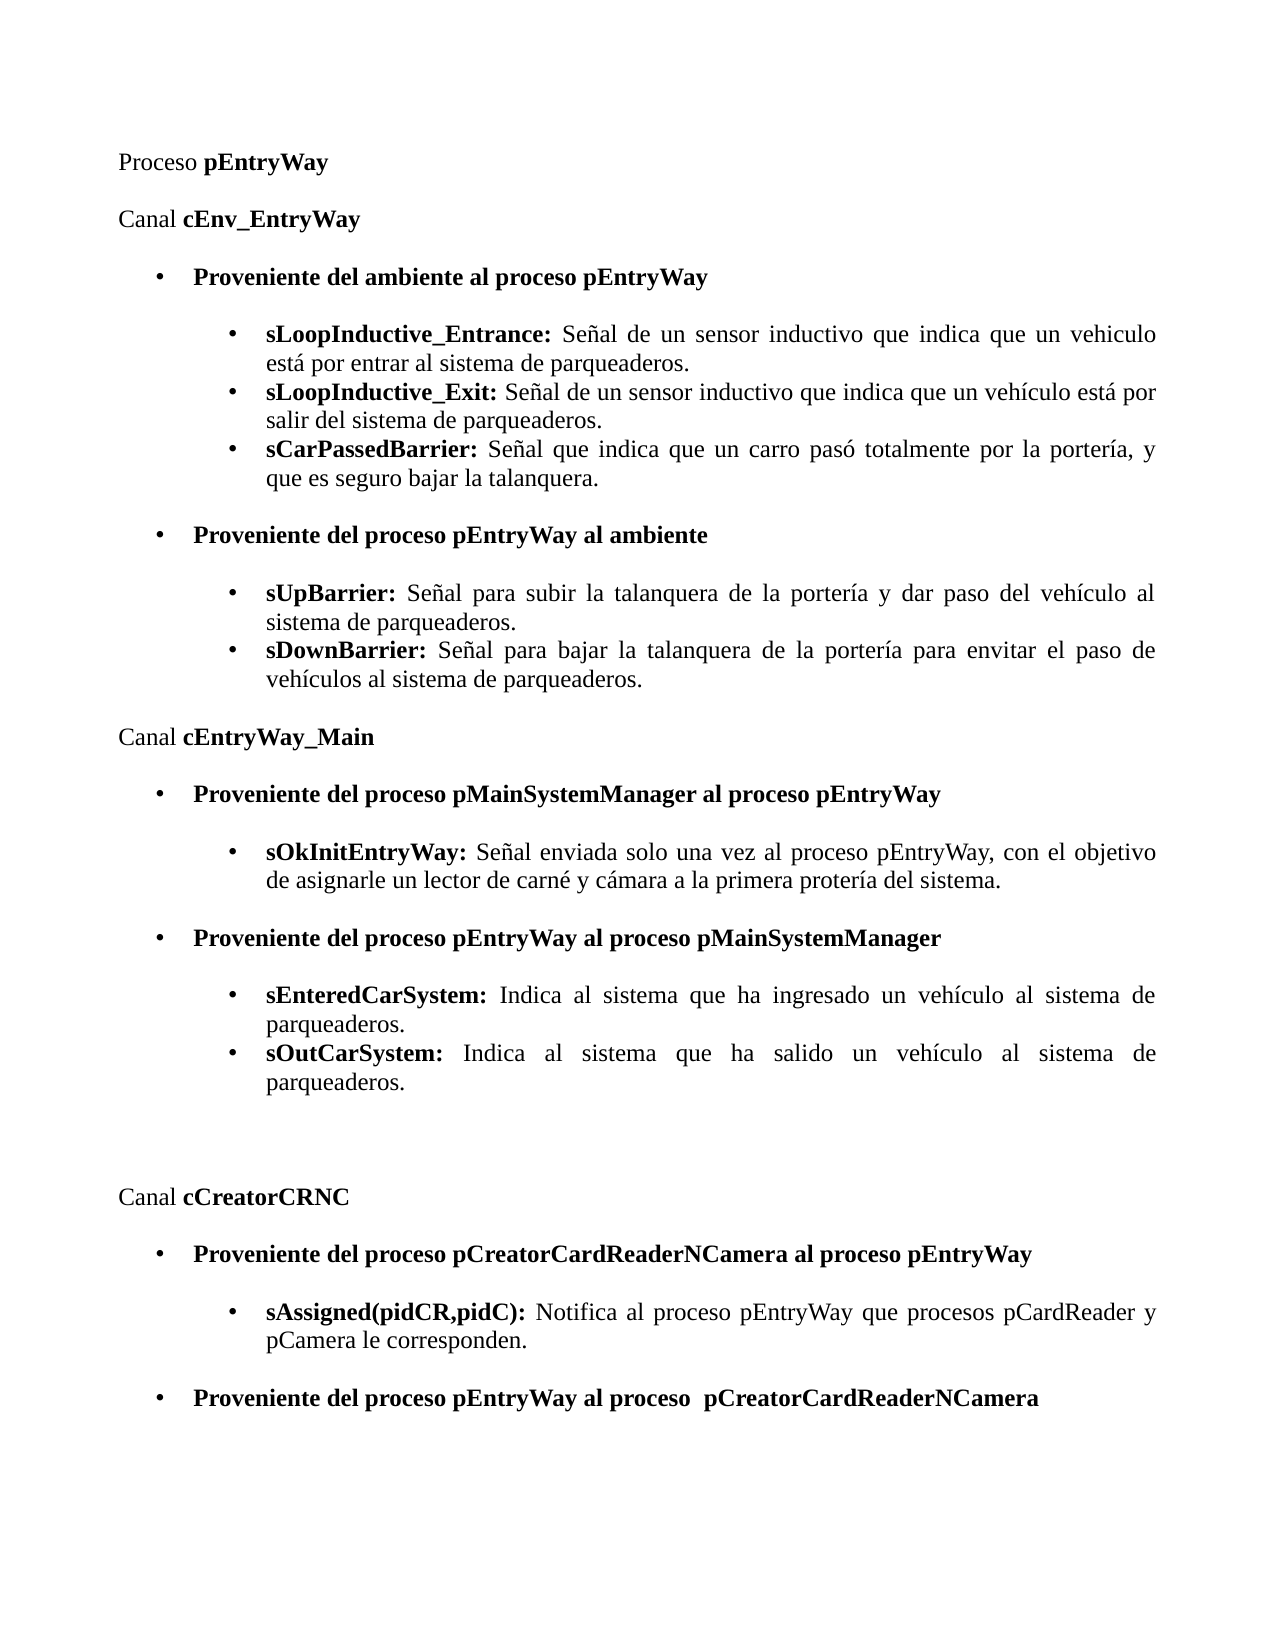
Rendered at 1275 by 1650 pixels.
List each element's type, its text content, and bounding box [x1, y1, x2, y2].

list Proveniente del ambiente al proceso pEntryWay [156, 262, 1157, 291]
text Canal cCreatorCRNC [118, 1182, 1157, 1211]
list sOutCarSystem: Indica al sistema que ha salido un vehículo al sistema de parqueaderos. [228, 1038, 1157, 1096]
list Proveniente del proceso pEntryWay al ambiente [156, 521, 1157, 549]
list Proveniente del proceso pCreatorCardReaderNCamera al proceso pEntryWay [156, 1239, 1157, 1268]
text Canal cEnv_EntryWay [118, 204, 1157, 233]
text Canal cEntryWay_Main [118, 722, 1157, 751]
list sOkInitEntryWay: Señal enviada solo una vez al proceso pEntryWay, con el objetivo de asignarle un lector de carné y cámara a la primera protería del sistema. [228, 837, 1157, 894]
list sLoopInductive_Entrance: Señal de un sensor inductivo que indica que un vehiculo está por entrar al sistema de parqueaderos. [228, 319, 1157, 377]
list sLoopInductive_Exit: Señal de un sensor inductivo que indica que un vehículo está por salir del sistema de parqueaderos. [228, 377, 1157, 434]
list Proveniente del proceso pMainSystemManager al proceso pEntryWay [156, 779, 1157, 808]
list sUpBarrier: Señal para subir la talanquera de la portería y dar paso del vehículo al sistema de parqueaderos. [228, 578, 1157, 636]
list sDownBarrier: Señal para bajar la talanquera de la portería para envitar el paso de vehículos al sistema de parqueaderos. [228, 636, 1157, 693]
list sCarPassedBarrier: Señal que indica que un carro pasó totalmente por la portería, y que es seguro bajar la talanquera. [228, 434, 1157, 492]
list sAssigned(pidCR,pidC): Notifica al proceso pEntryWay que procesos pCardReader y pCamera le corresponden. [228, 1297, 1157, 1354]
text Proceso pEntryWay [118, 147, 1157, 176]
list Proveniente del proceso pEntryWay al proceso pMainSystemManager [156, 923, 1157, 952]
list Proveniente del proceso pEntryWay al proceso pCreatorCardReaderNCamera [156, 1383, 1157, 1412]
list sEnteredCarSystem: Indica al sistema que ha ingresado un vehículo al sistema de parqueaderos. [228, 981, 1157, 1038]
